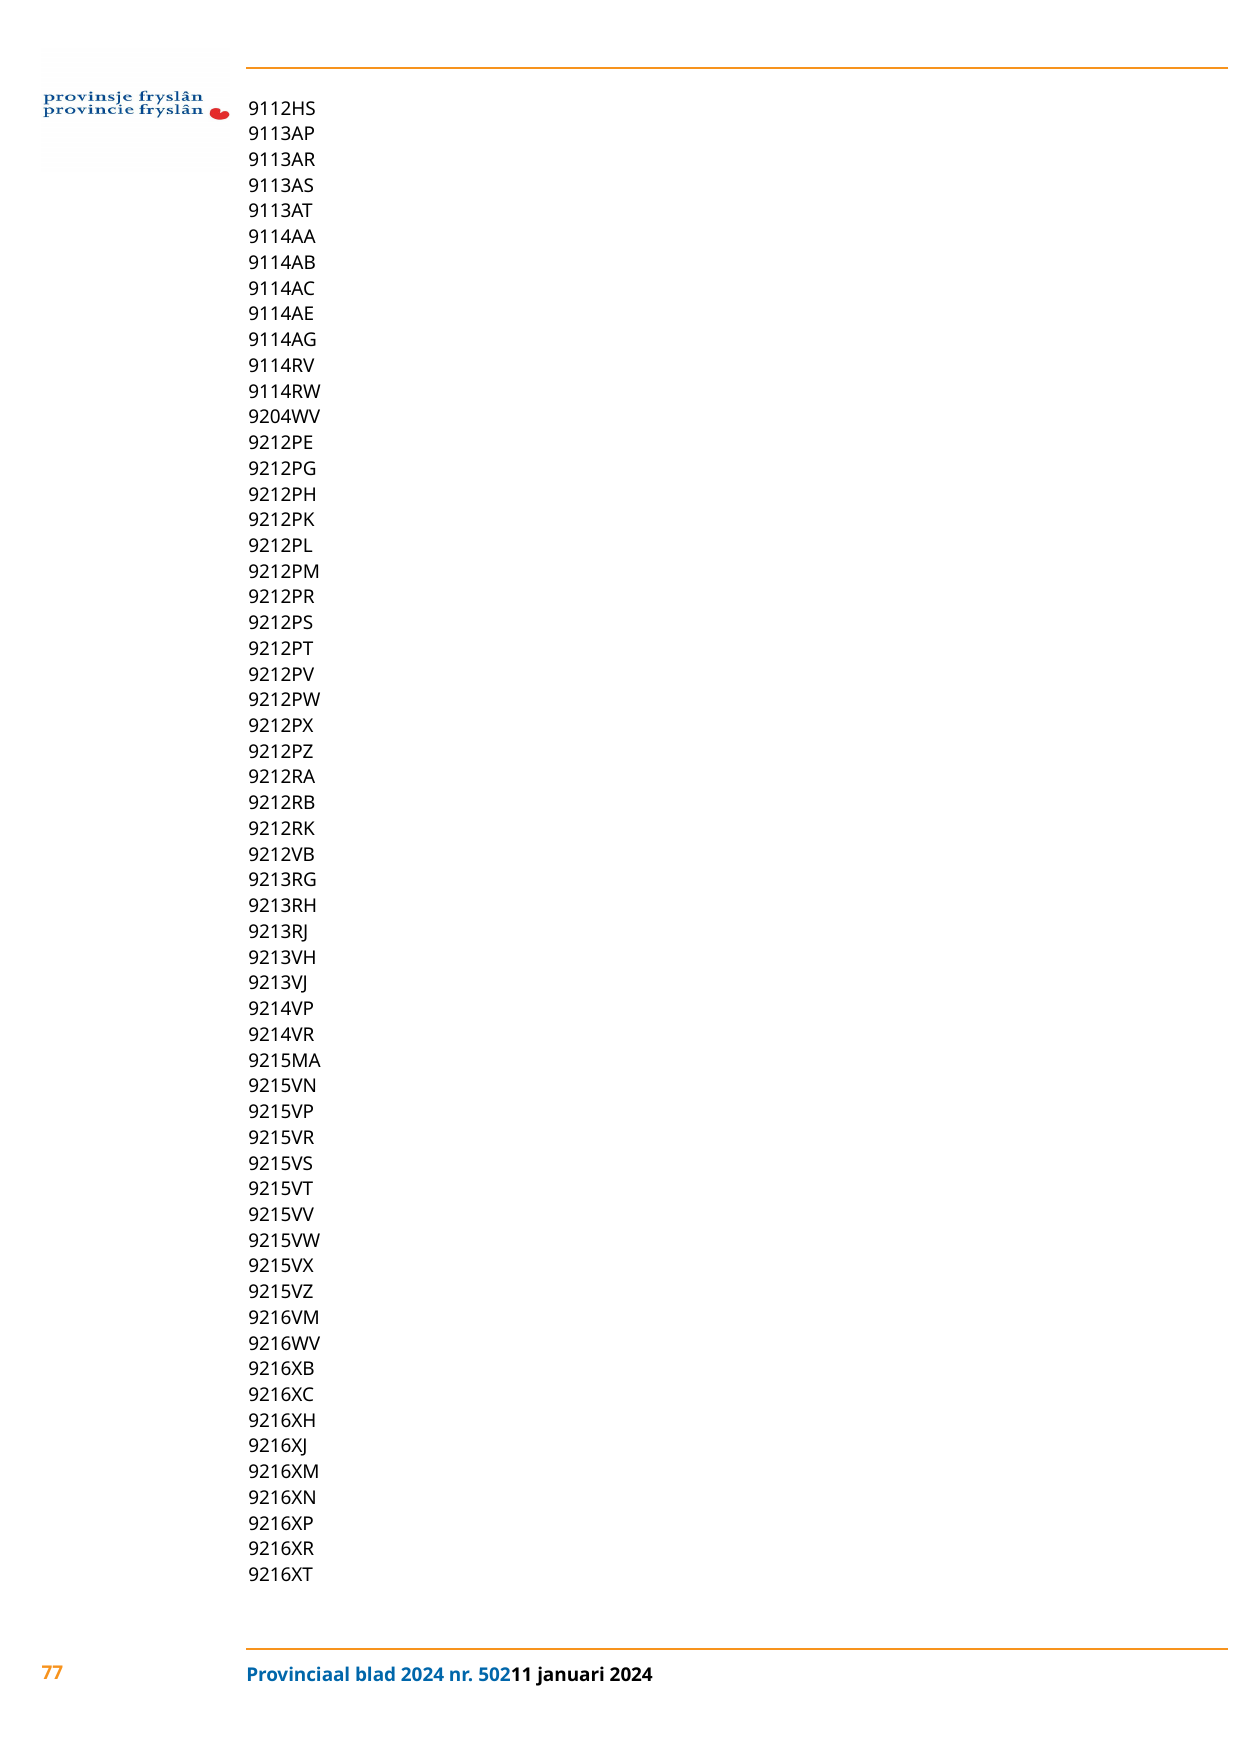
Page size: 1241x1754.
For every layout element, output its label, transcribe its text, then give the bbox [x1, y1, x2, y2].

table_cell 9212PX [248, 712, 1152, 738]
table_cell 9112HS [248, 95, 1152, 121]
table_cell 9212PH [248, 481, 1152, 506]
table_cell 9213RH [248, 893, 1152, 918]
table_cell 9212PL [248, 532, 1152, 558]
table_cell 9212RB [248, 790, 1152, 815]
table_cell 9215VW [248, 1227, 1152, 1253]
table_cell 9212PE [248, 429, 1152, 455]
table_cell 9113AR [248, 146, 1152, 172]
table_cell 9212PK [248, 506, 1152, 532]
table_cell 9216XM [248, 1459, 1152, 1484]
table_cell 9216XP [248, 1510, 1152, 1536]
table_cell 9213VH [248, 944, 1152, 969]
table_cell 9215VT [248, 1175, 1152, 1201]
table_cell 9212PW [248, 687, 1152, 712]
table_cell 9212PV [248, 661, 1152, 687]
table_cell 9214VR [248, 1021, 1152, 1047]
table_cell 9216XH [248, 1407, 1152, 1433]
table_cell 9215VR [248, 1124, 1152, 1150]
table_cell 9216WV [248, 1330, 1152, 1356]
table_cell 9212PR [248, 584, 1152, 609]
table_cell 9216VM [248, 1304, 1152, 1330]
table_cell 9216XT [248, 1561, 1152, 1587]
table_cell 9215VP [248, 1098, 1152, 1124]
table_cell 9114AG [248, 326, 1152, 352]
table_cell 9215VN [248, 1073, 1152, 1098]
table_cell 9215MA [248, 1047, 1152, 1072]
table_cell 9215VX [248, 1253, 1152, 1278]
table_cell 9113AP [248, 121, 1152, 146]
table_cell 9212PS [248, 609, 1152, 635]
table_cell 9212PG [248, 455, 1152, 481]
table_cell 9213VJ [248, 970, 1152, 995]
table_cell 9114AC [248, 275, 1152, 301]
table_cell 9212PT [248, 635, 1152, 661]
table_cell 9215VZ [248, 1278, 1152, 1304]
table_cell 9216XN [248, 1484, 1152, 1510]
table_cell 9214VP [248, 995, 1152, 1021]
picture [41, 47, 231, 172]
table_cell 9216XB [248, 1356, 1152, 1381]
table_cell 9215VV [248, 1201, 1152, 1227]
table_cell 9114AA [248, 224, 1152, 249]
table_cell 9114AE [248, 301, 1152, 326]
table_cell 9212PM [248, 558, 1152, 584]
table_cell 9114AB [248, 249, 1152, 275]
table_cell 9215VS [248, 1150, 1152, 1175]
table_cell 9216XJ [248, 1433, 1152, 1458]
table_cell 9114RW [248, 378, 1152, 403]
table_cell 9113AT [248, 198, 1152, 223]
table_cell 9216XC [248, 1381, 1152, 1407]
table_cell 9212VB [248, 841, 1152, 867]
table_cell 9216XR [248, 1536, 1152, 1561]
table_cell 9212PZ [248, 738, 1152, 764]
table_cell 9212RA [248, 764, 1152, 789]
table_cell 9213RG [248, 867, 1152, 892]
table_cell 9212RK [248, 815, 1152, 841]
table_cell 9204WV [248, 404, 1152, 429]
table_cell 9113AS [248, 172, 1152, 198]
table_cell 9114RV [248, 352, 1152, 378]
table_cell 9213RJ [248, 918, 1152, 944]
